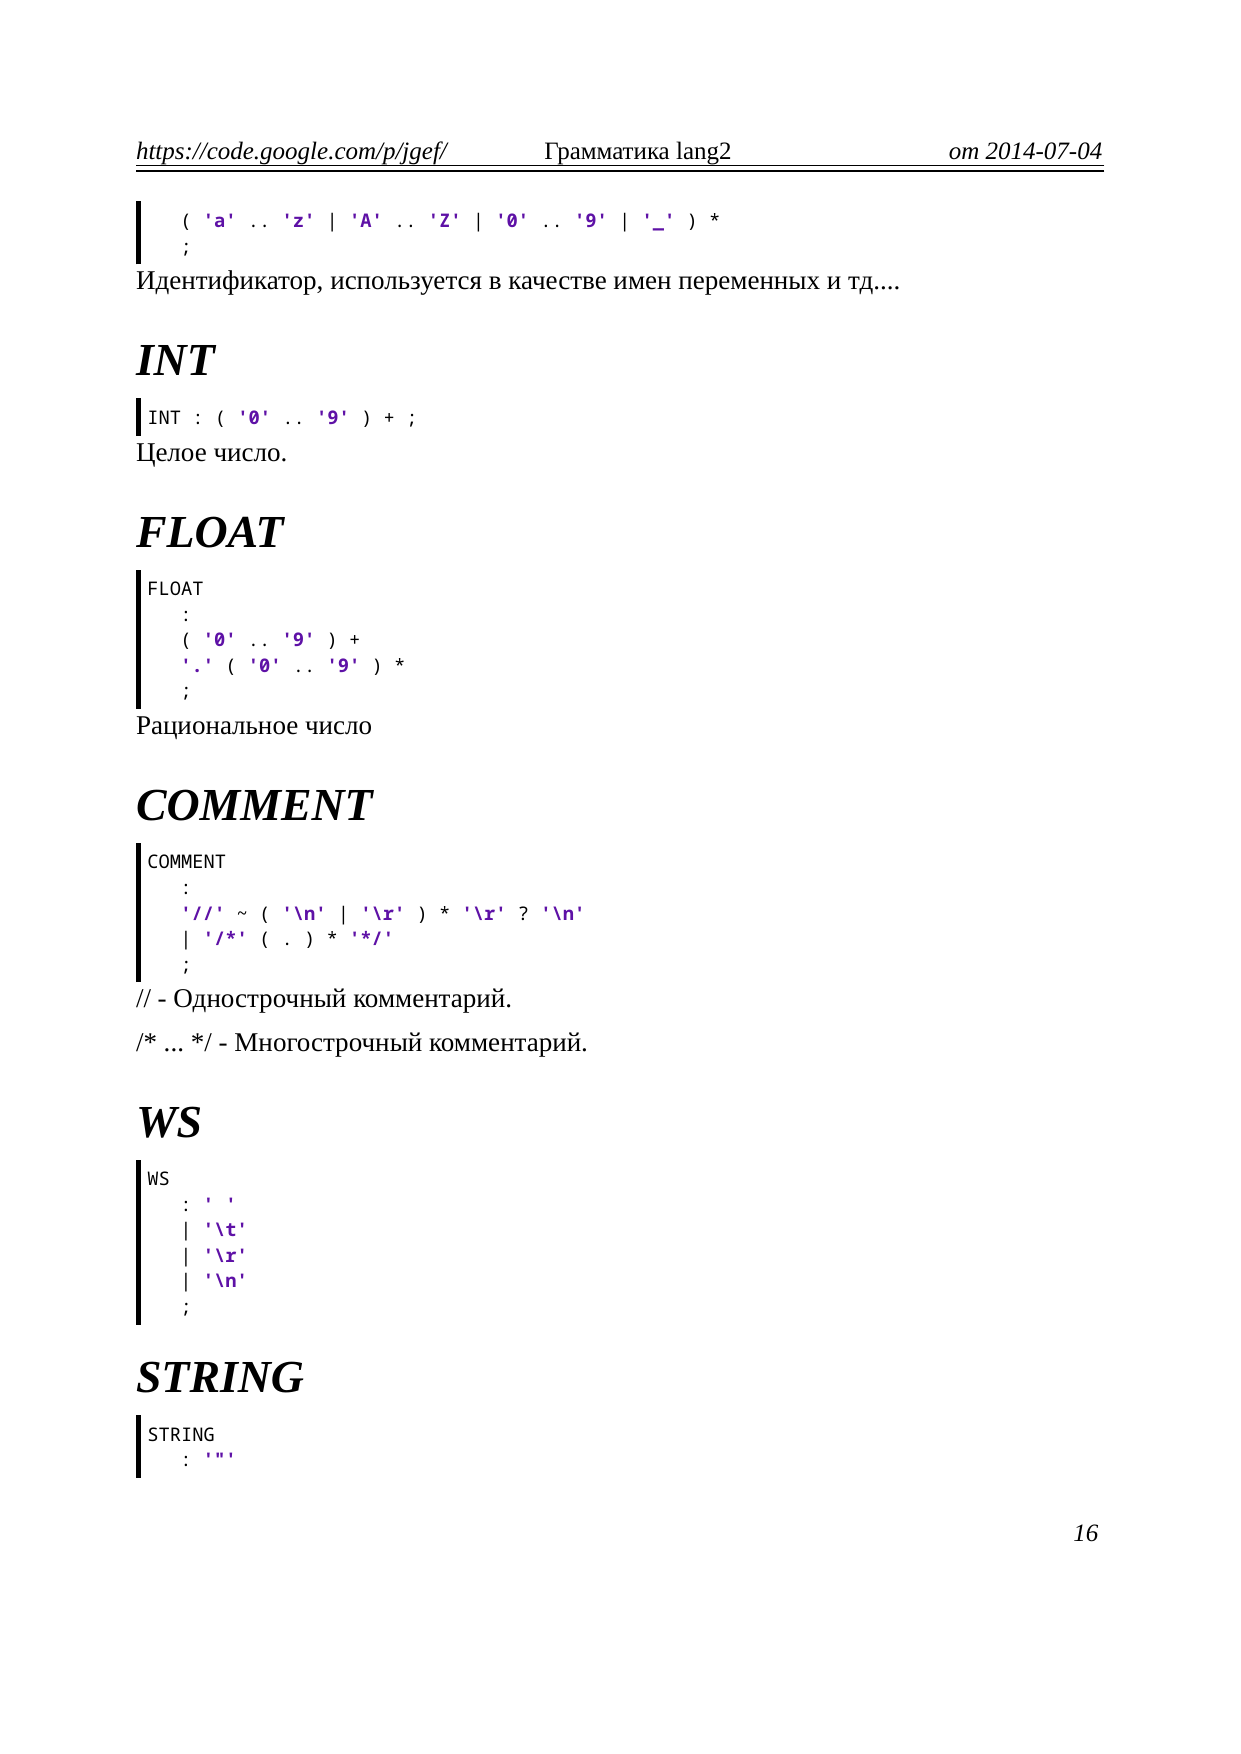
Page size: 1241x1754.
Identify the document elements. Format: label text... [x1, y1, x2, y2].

text '.' ( '0' .. '9' ) * [141, 652, 1104, 677]
text : ' ' [141, 1191, 1104, 1217]
text | '/*' ( . ) * '*/' [141, 925, 1104, 951]
text ( 'a' .. 'z' | 'A' .. 'Z' | '0' .. '9' | '_' ) * [141, 201, 1104, 233]
subtitle FLOAT [136, 504, 1104, 557]
subtitle WS [136, 1094, 1104, 1147]
text Рациональное число [136, 709, 1104, 740]
text | '\n' [141, 1268, 1104, 1293]
text Идентификатор, используется в качестве имен переменных и тд.... [136, 264, 1104, 296]
text STRING [141, 1415, 1104, 1446]
text '//' ~ ( '\n' | '\r' ) * '\r' ? '\n' [141, 900, 1104, 925]
text | '\t' [141, 1217, 1104, 1242]
text INT : ( '0' .. '9' ) + ; [141, 398, 1104, 436]
text /* ... */ - Многострочный комментарий. [136, 1026, 1104, 1057]
text Целое число. [136, 436, 1104, 467]
subtitle COMMENT [136, 778, 1104, 830]
subtitle INT [136, 333, 1104, 386]
text ; [141, 233, 1104, 264]
subtitle STRING [136, 1350, 1104, 1402]
text ; [141, 951, 1104, 982]
text // - Однострочный комментарий. [136, 982, 1104, 1013]
text : [141, 601, 1104, 626]
text ; [141, 1293, 1104, 1325]
text : [141, 874, 1104, 900]
text ; [141, 677, 1104, 709]
text | '\r' [141, 1242, 1104, 1268]
text FLOAT [136, 569, 1104, 601]
text COMMENT [141, 843, 1104, 874]
text ( '0' .. '9' ) + [141, 626, 1104, 652]
text : '"' [141, 1446, 1104, 1478]
text WS [141, 1160, 1104, 1191]
